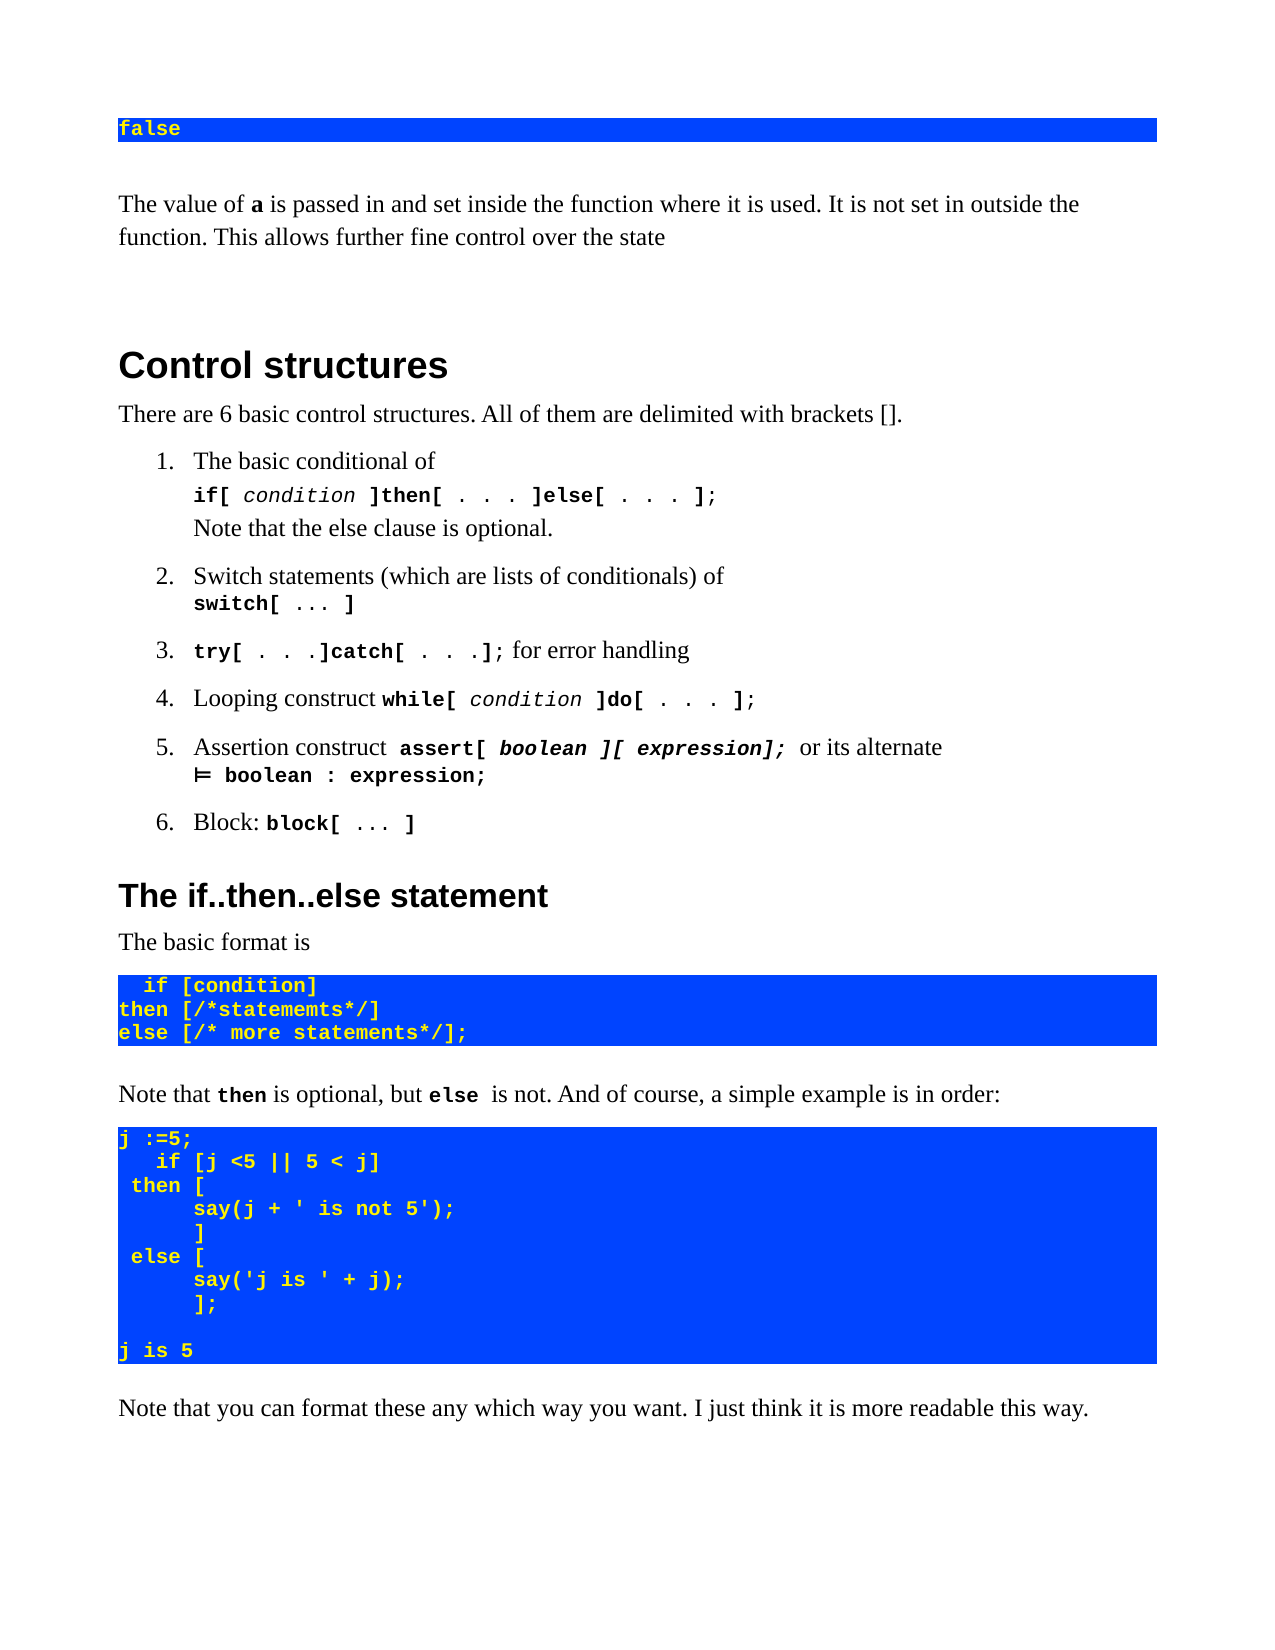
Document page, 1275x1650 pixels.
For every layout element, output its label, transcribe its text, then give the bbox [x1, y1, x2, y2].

text Note that you can format these any which way you want. I just think it is more readable this way. [118, 1393, 1157, 1421]
text Note that then is optional, but else is not. And of course, a simple example is in order: [118, 1046, 1157, 1108]
list Block: block[ ... ] [156, 807, 1157, 836]
subtitle The if..then..else statement [118, 876, 1157, 915]
text then [/*statememts*/] [118, 999, 1157, 1022]
text if [j <5 || 5 < j] [118, 1151, 1157, 1175]
subtitle Control structures [118, 343, 1157, 386]
list try[ . . .]catch[ . . .]; for error handling [156, 635, 1157, 664]
list The basic conditional of if[ condition ]then[ . . . ]else[ . . . ]; Note that the else clause is optional. [156, 446, 1157, 542]
text ] [118, 1222, 1157, 1246]
text The value of a is passed in and set inside the function where it is used. It is not set in outside the function. This allows further fine control over the state [118, 189, 1157, 251]
text say('j is ' + j); [118, 1269, 1157, 1293]
text The basic format is [118, 927, 1157, 956]
list Switch statements (which are lists of conditionals) of switch[ ... ] [156, 561, 1157, 617]
text else [ [118, 1246, 1157, 1269]
list Assertion construct assert[ boolean ][ expression]; or its alternate ⊨ boolean : expression; [156, 732, 1157, 789]
text then [ [118, 1175, 1157, 1198]
text j :=5; [118, 1127, 1157, 1151]
text There are 6 basic control structures. All of them are delimited with brackets []. [118, 399, 1157, 427]
list Looping construct while[ condition ]do[ . . . ]; [156, 683, 1157, 713]
text say(j + ' is not 5'); [118, 1198, 1157, 1222]
text ]; [118, 1293, 1157, 1317]
text false [118, 118, 1157, 142]
text else [/* more statements*/]; [118, 1022, 1157, 1046]
text j is 5 [118, 1340, 1157, 1364]
text if [condition] [118, 975, 1157, 999]
